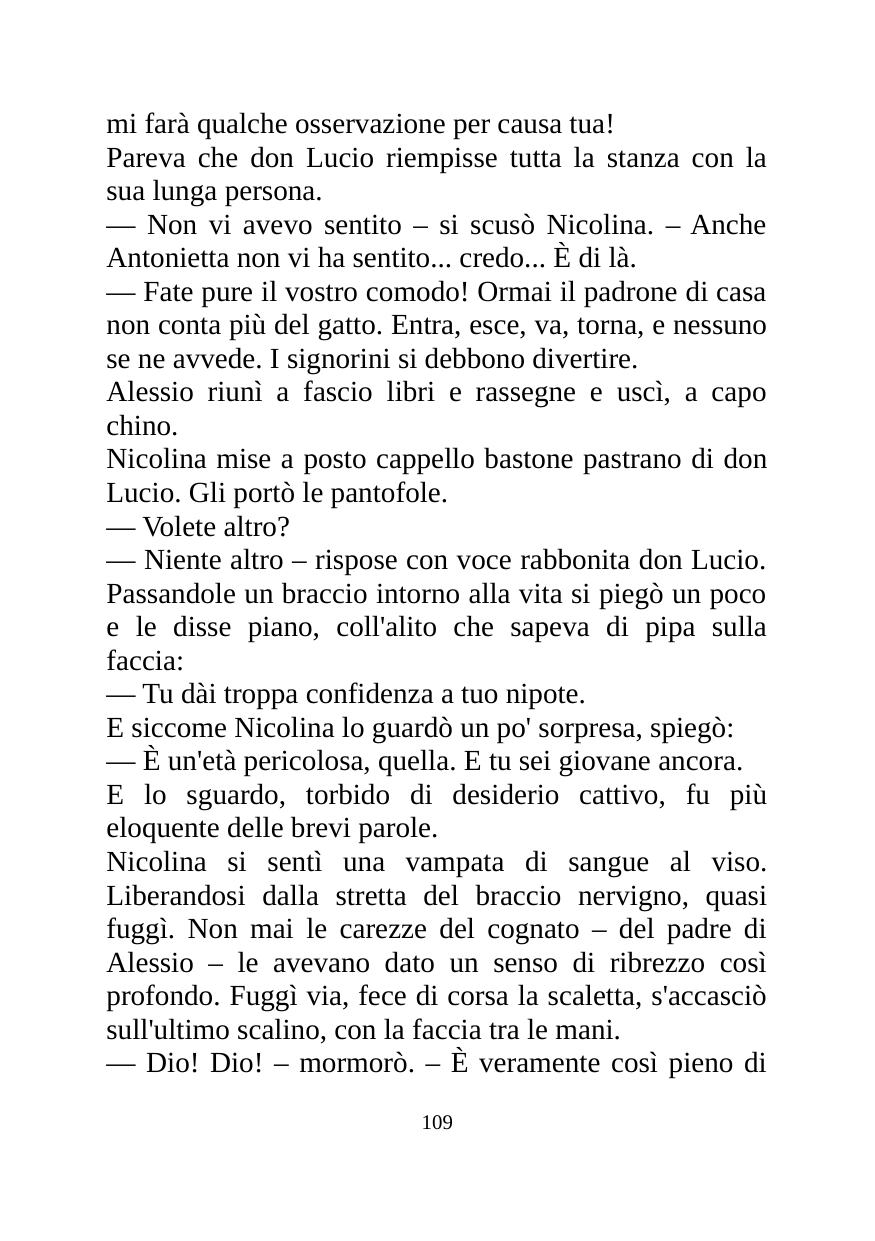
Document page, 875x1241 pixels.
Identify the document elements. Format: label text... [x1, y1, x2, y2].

text — Non vi avevo sentito – si scusò Nicolina. – Anche Antonietta non vi ha sentito... credo... È di là. [106, 207, 768, 274]
text E lo sguardo, torbido di desiderio cattivo, fu più eloquente delle brevi parole. [106, 777, 768, 844]
text mi farà qualche osservazione per causa tua! [106, 106, 768, 140]
text — È un'età pericolosa, quella. E tu sei giovane ancora. [106, 743, 768, 777]
text Pareva che don Lucio riempisse tutta la stanza con la sua lunga persona. [106, 140, 768, 207]
text Nicolina si sentì una vampata di sangue al viso. Liberandosi dalla stretta del braccio nervigno, quasi fuggì. Non mai le carezze del cognato – del padre di Alessio – le avevano dato un senso di ribrezzo così profondo. Fuggì via, fece di corsa la scaletta, s'accasciò sull'ultimo scalino, con la faccia tra le mani. [106, 844, 768, 1045]
text Nicolina mise a posto cappello bastone pastrano di don Lucio. Gli portò le pantofole. [106, 442, 768, 509]
text Alessio riunì a fascio libri e rassegne e uscì, a capo chino. [106, 374, 768, 442]
text — Tu dài troppa confidenza a tuo nipote. [106, 676, 768, 710]
text — Niente altro – rispose con voce rabbonita don Lucio. Passandole un braccio intorno alla vita si piegò un poco e le disse piano, coll'alito che sapeva di pipa sulla faccia: [106, 542, 768, 676]
text — Fate pure il vostro comodo! Ormai il padrone di casa non conta più del gatto. Entra, esce, va, torna, e nessuno se ne avvede. I signorini si debbono divertire. [106, 274, 768, 374]
text — Volete altro? [106, 509, 768, 542]
text — Dio! Dio! – mormorò. – È veramente così pieno di [106, 1045, 768, 1079]
text E siccome Nicolina lo guardò un po' sorpresa, spiegò: [106, 710, 768, 743]
